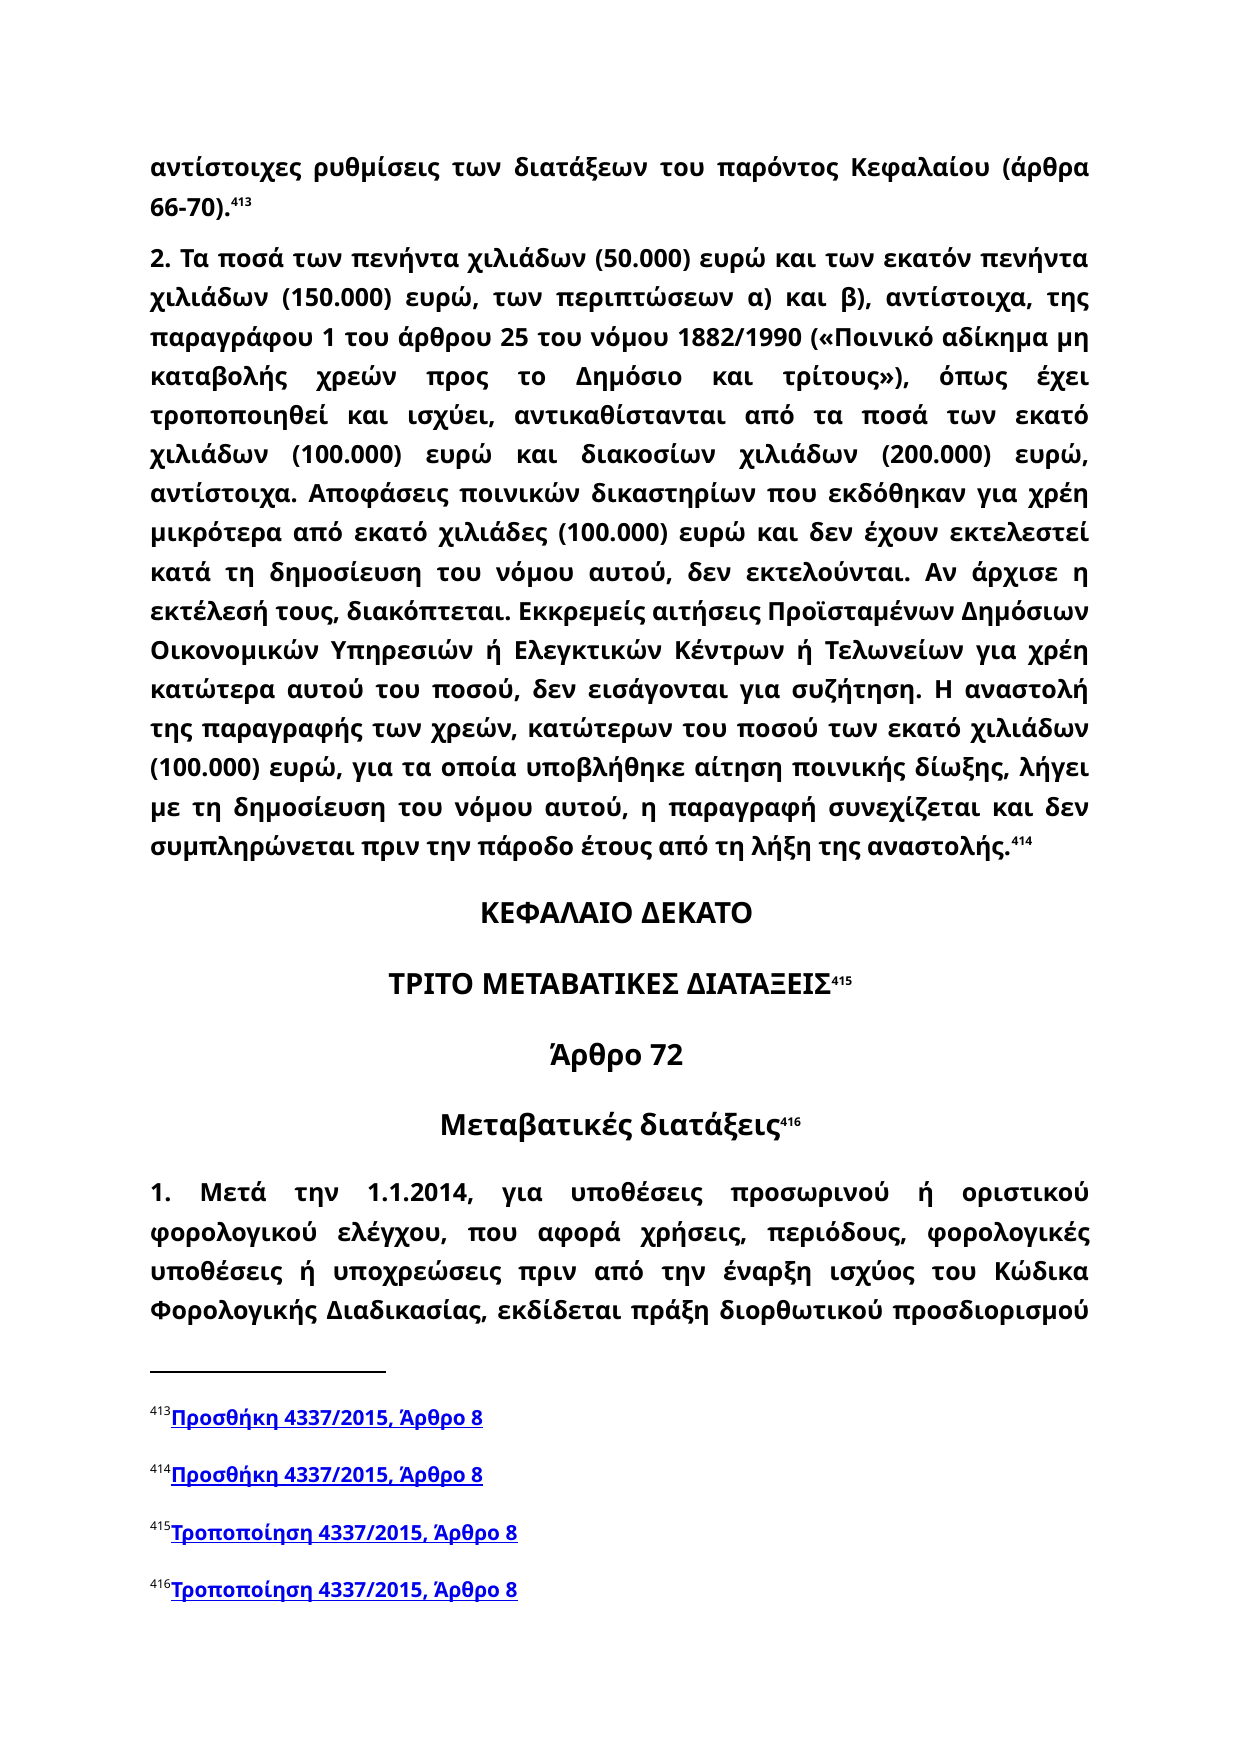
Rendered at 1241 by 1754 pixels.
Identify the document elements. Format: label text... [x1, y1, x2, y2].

text Προσθήκη 4337/2015, Άρθρο 8 [150, 1460, 1090, 1489]
subtitle Άρθρο 72 [150, 1034, 1090, 1073]
text Προσθήκη 4337/2015, Άρθρο 8 [150, 1403, 1090, 1431]
subtitle ΤΡΙΤΟ ΜΕΤΑΒΑΤΙΚΕΣ ΔΙΑΤΑΞΕΙΣ [150, 963, 1090, 1003]
text 2. Τα ποσά των πενήντα χιλιάδων (50.000) ευρώ και των εκατόν πενήντα χιλιάδων (150.000) ευρώ, των περιπτώσεων α) και β), αντίστοιχα, της παραγράφου 1 του άρθρου 25 του νόμου 1882/1990 («Ποινικό αδίκημα μη καταβολής χρεών προς το Δημόσιο και τρίτους»), όπως έχει τροποποιηθεί και ισχύει, αντικαθίστανται από τα ποσά των εκατό χιλιάδων (100.000) ευρώ και διακοσίων χιλιάδων (200.000) ευρώ, αντίστοιχα. Αποφάσεις ποινικών δικαστηρίων που εκδόθηκαν για χρέη μικρότερα από εκατό χιλιάδες (100.000) ευρώ και δεν έχουν εκτελεστεί κατά τη δημοσίευση του νόμου αυτού, δεν εκτελούνται. Αν άρχισε η εκτέλεσή τους, διακόπτεται. Εκκρεμείς αιτήσεις Προϊσταμένων Δημόσιων Οικονομικών Υπηρεσιών ή Ελεγκτικών Κέντρων ή Τελωνείων για χρέη κατώτερα αυτού του ποσού, δεν εισάγονται για συζήτηση. Η αναστολή της παραγραφής των χρεών, κατώτερων του ποσού των εκατό χιλιάδων (100.000) ευρώ, για τα οποία υποβλήθηκε αίτηση ποινικής δίωξης, λήγει με τη δημοσίευση του νόμου αυτού, η παραγραφή συνεχίζεται και δεν συμπληρώνεται πριν την πάροδο έτους από τη λήξη της αναστολής. [150, 241, 1090, 862]
text Τροποποίηση 4337/2015, Άρθρο 8 [150, 1576, 1090, 1604]
subtitle Μεταβατικές διατάξεις [150, 1104, 1090, 1144]
text 1. Μετά την 1.1.2014, για υποθέσεις προσωρινού ή οριστικού φορολογικού ελέγχου, που αφορά χρήσεις, περιόδους, φορολογικές υποθέσεις ή υποχρεώσεις πριν από την έναρξη ισχύος του Κώδικα Φορολογικής Διαδικασίας, εκδίδεται πράξη διορθωτικού προσδιορισμού [150, 1175, 1090, 1327]
text αντίστοιχες ρυθμίσεις των διατάξεων του παρόντος Κεφαλαίου (άρθρα 66-70). [150, 150, 1090, 223]
text Τροποποίηση 4337/2015, Άρθρο 8 [150, 1518, 1090, 1546]
subtitle ΚΕΦΑΛΑΙΟ ΔΕΚΑΤΟ [150, 892, 1090, 932]
